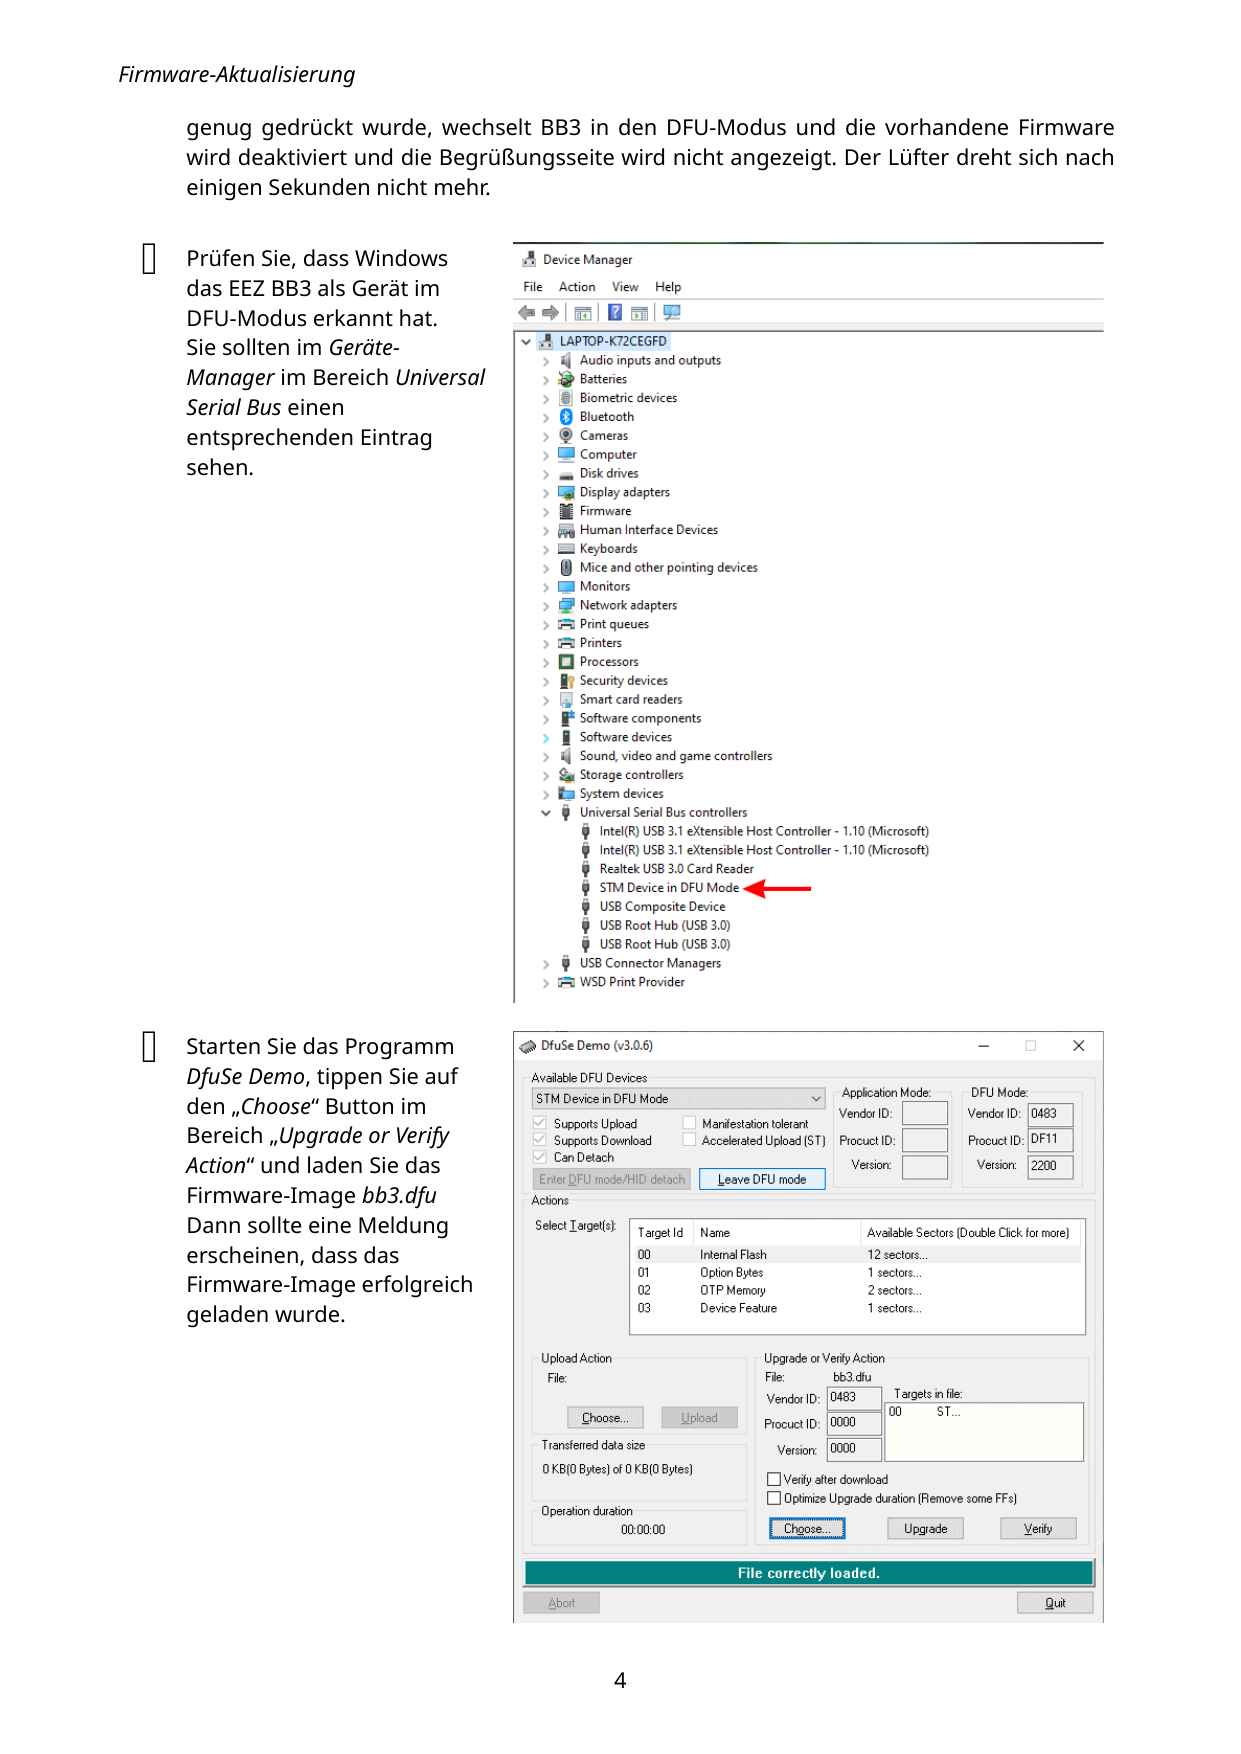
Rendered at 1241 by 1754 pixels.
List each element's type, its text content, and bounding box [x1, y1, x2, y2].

table_cell Starten Sie das Programm DfuSe Demo, tippen Sie auf den „Choose“ Button im Bereich „Upgrade or Verify Action“ und laden Sie das Firmware-Image bb3.dfu Dann sollte eine Meldung erscheinen, dass das Firmware-Image erfolgreich geladen wurde. [181, 1025, 495, 1645]
table_cell [495, 237, 1122, 1025]
table_cell [495, 1025, 1122, 1645]
table_cell [118, 107, 181, 237]
picture [513, 1031, 1104, 1623]
table_cell  [118, 1025, 181, 1645]
picture [513, 242, 1104, 1003]
table_cell Prüfen Sie, dass Windows das EEZ BB3 als Gerät im DFU-Modus erkannt hat. Sie sollten im Geräte-Manager im Bereich Universal Serial Bus einen entsprechenden Eintrag sehen. [181, 237, 495, 1025]
table_cell genug gedrückt wurde, wechselt BB3 in den DFU-Modus und die vorhandene Firmware wird deaktiviert und die Begrüßungsseite wird nicht angezeigt. Der Lüfter dreht sich nach einigen Sekunden nicht mehr. [181, 107, 1122, 237]
table_cell  [118, 237, 181, 1025]
